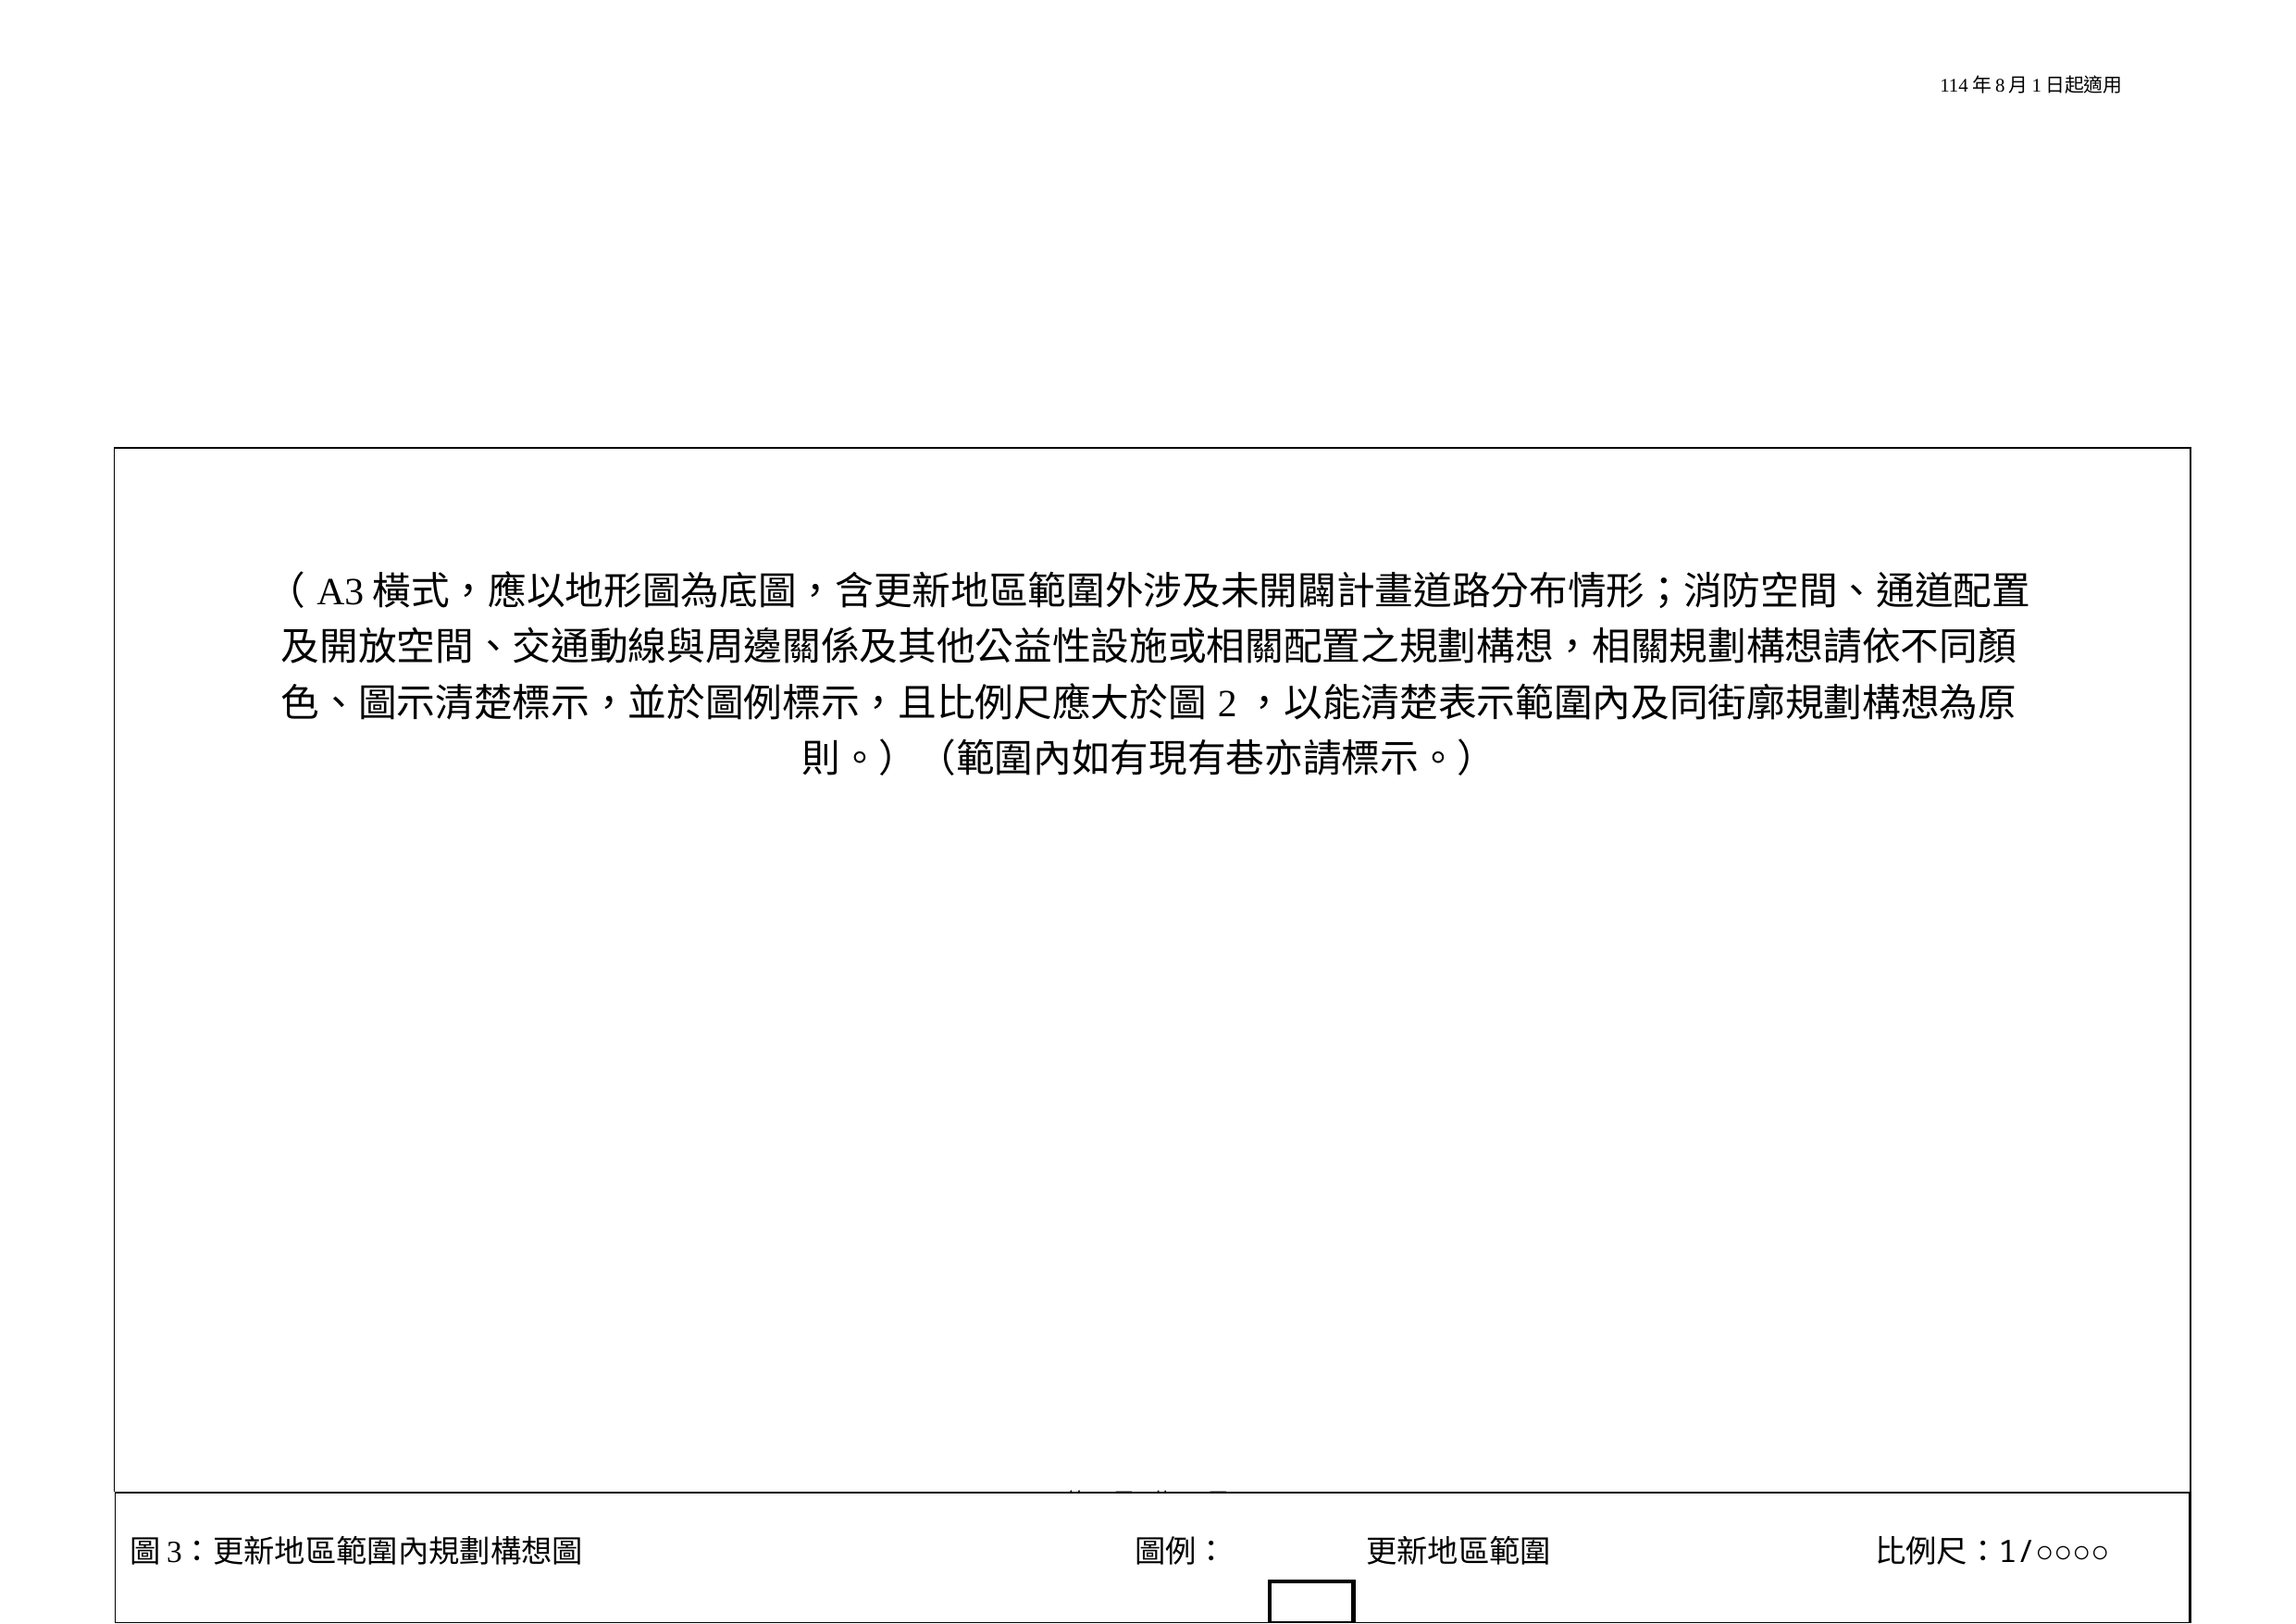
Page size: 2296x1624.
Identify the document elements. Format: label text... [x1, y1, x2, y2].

text 圖3：更新地區範圍內規劃構想圖 圖例： 更新地區範圍 比例尺：1/○○○○ [130, 1518, 2175, 1573]
